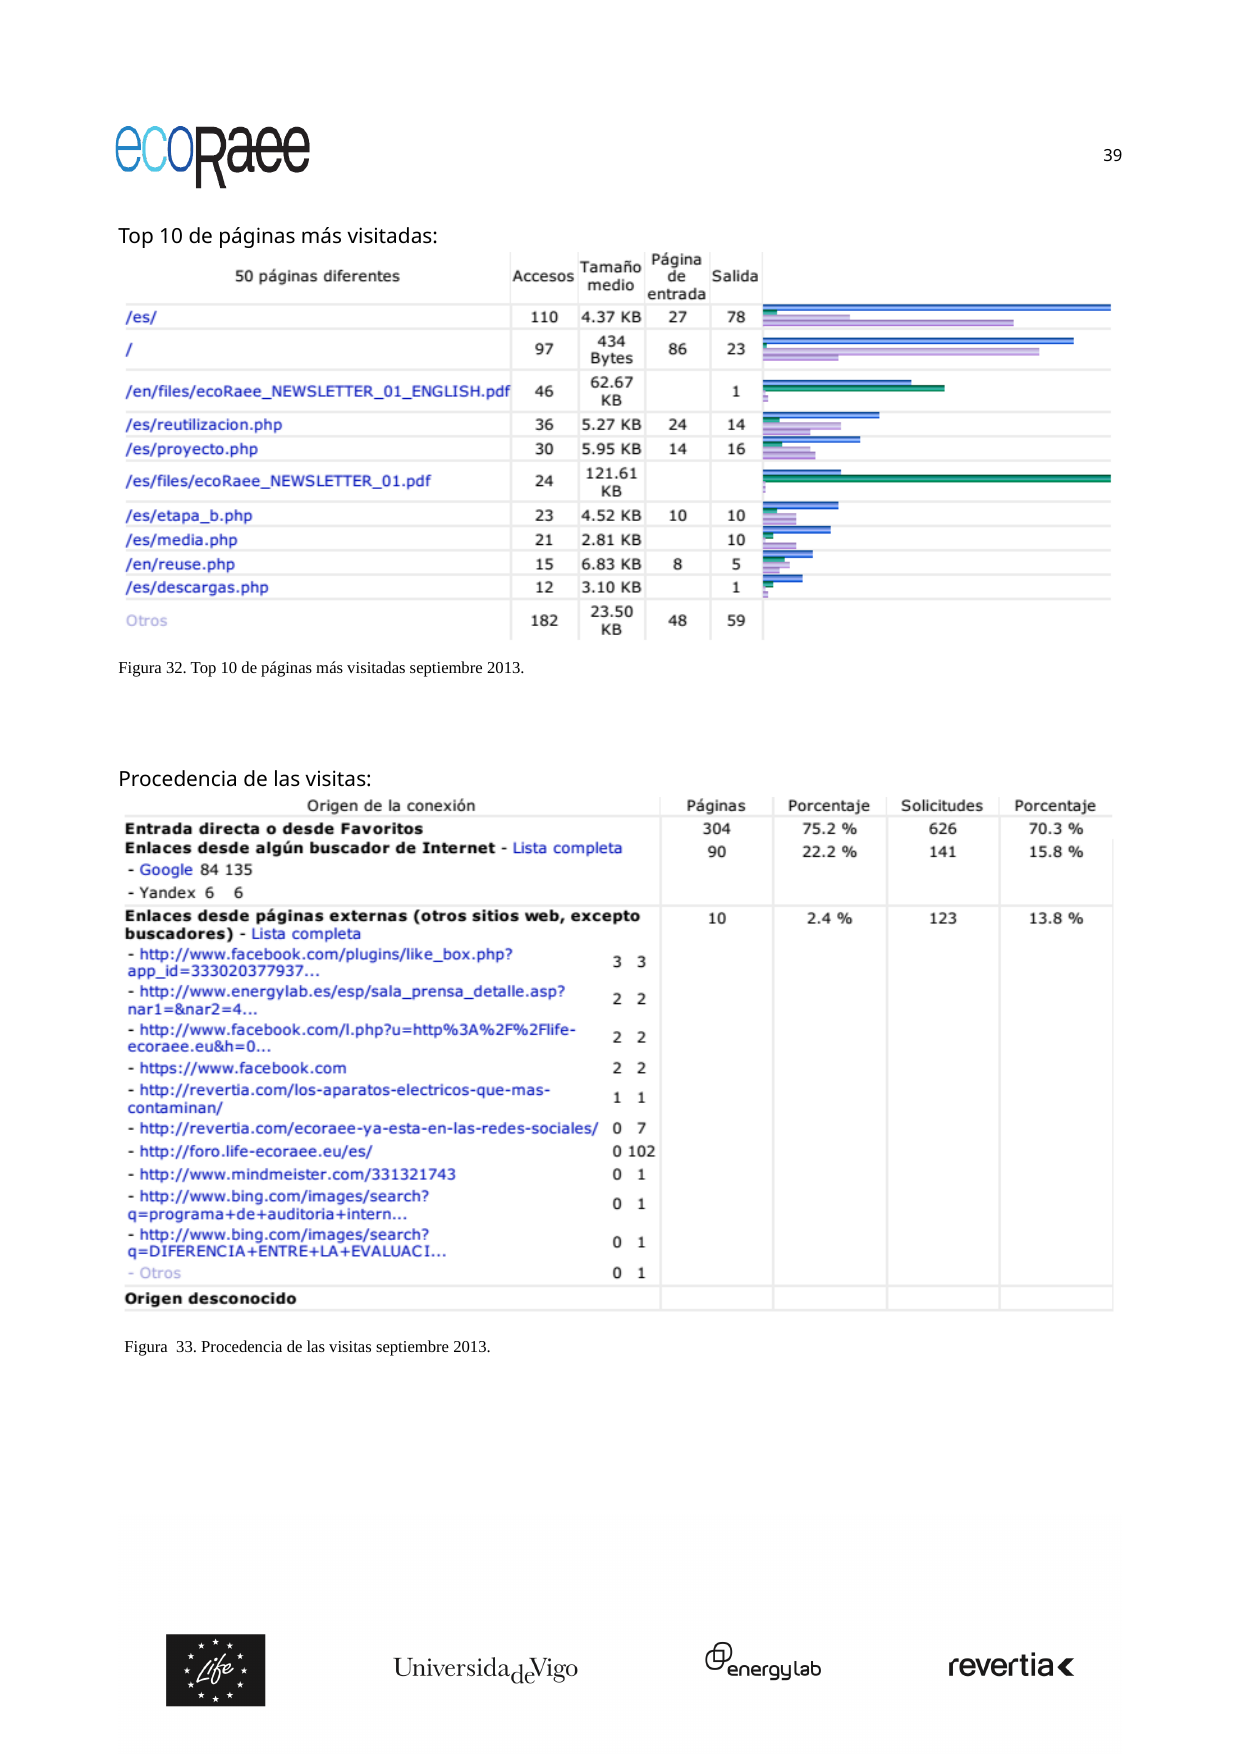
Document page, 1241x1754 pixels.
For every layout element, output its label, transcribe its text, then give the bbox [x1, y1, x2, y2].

picture [114, 124, 311, 190]
text Figura 32. Top 10 de páginas más visitadas septiembre 2013. [118, 658, 1122, 677]
picture [121, 797, 1120, 1318]
picture [121, 252, 1120, 658]
text Top 10 de páginas más visitadas: [118, 221, 1122, 250]
text Figura 33. Procedencia de las visitas septiembre 2013. [124, 1336, 1122, 1356]
picture [118, 1514, 1123, 1754]
text Procedencia de las visitas: [118, 764, 1122, 793]
